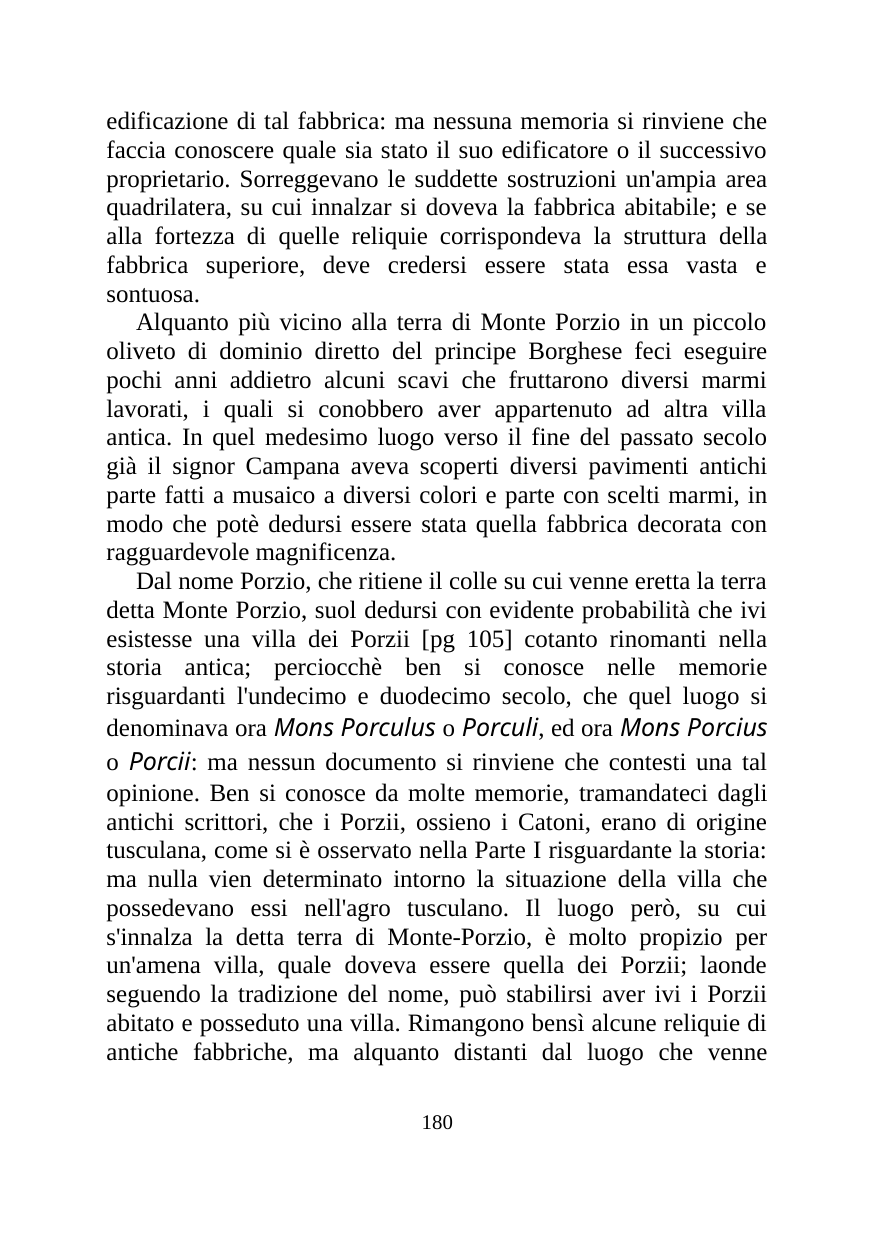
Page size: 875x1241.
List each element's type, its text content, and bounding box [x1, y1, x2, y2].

text edificazione di tal fabbrica: ma nessuna memoria si rinviene che faccia conoscere quale sia stato il suo edificatore o il successivo proprietario. Sorreggevano le suddette sostruzioni un'ampia area quadrilatera, su cui innalzar si doveva la fabbrica abitabile; e se alla fortezza di quelle reliquie corrispondeva la struttura della fabbrica superiore, deve credersi essere stata essa vasta e sontuosa. [106, 106, 768, 307]
text Dal nome Porzio, che ritiene il colle su cui venne eretta la terra detta Monte Porzio, suol dedursi con evidente probabilità che ivi esistesse una villa dei Porzii [pg 105] cotanto rinomanti nella storia antica; perciocchè ben si conosce nelle memorie risguardanti l'undecimo e duodecimo secolo, che quel luogo si denominava ora Mons Porculus o Porculi, ed ora Mons Porcius o Porcii: ma nessun documento si rinviene che contesti una tal opinione. Ben si conosce da molte memorie, tramandateci dagli antichi scrittori, che i Porzii, ossieno i Catoni, erano di origine tusculana, come si è osservato nella Parte I risguardante la storia: ma nulla vien determinato intorno la situazione della villa che possedevano essi nell'agro tusculano. Il luogo però, su cui s'innalza la detta terra di Monte-Porzio, è molto propizio per un'amena villa, quale doveva essere quella dei Porzii; laonde seguendo la tradizione del nome, può stabilirsi aver ivi i Porzii abitato e posseduto una villa. Rimangono bensì alcune reliquie di antiche fabbriche, ma alquanto distanti dal luogo che venne [106, 566, 768, 1066]
text Alquanto più vicino alla terra di Monte Porzio in un piccolo oliveto di dominio diretto del principe Borghese feci eseguire pochi anni addietro alcuni scavi che fruttarono diversi marmi lavorati, i quali si conobbero aver appartenuto ad altra villa antica. In quel medesimo luogo verso il fine del passato secolo già il signor Campana aveva scoperti diversi pavimenti antichi parte fatti a musaico a diversi colori e parte con scelti marmi, in modo che potè dedursi essere stata quella fabbrica decorata con ragguardevole magnificenza. [106, 307, 768, 566]
